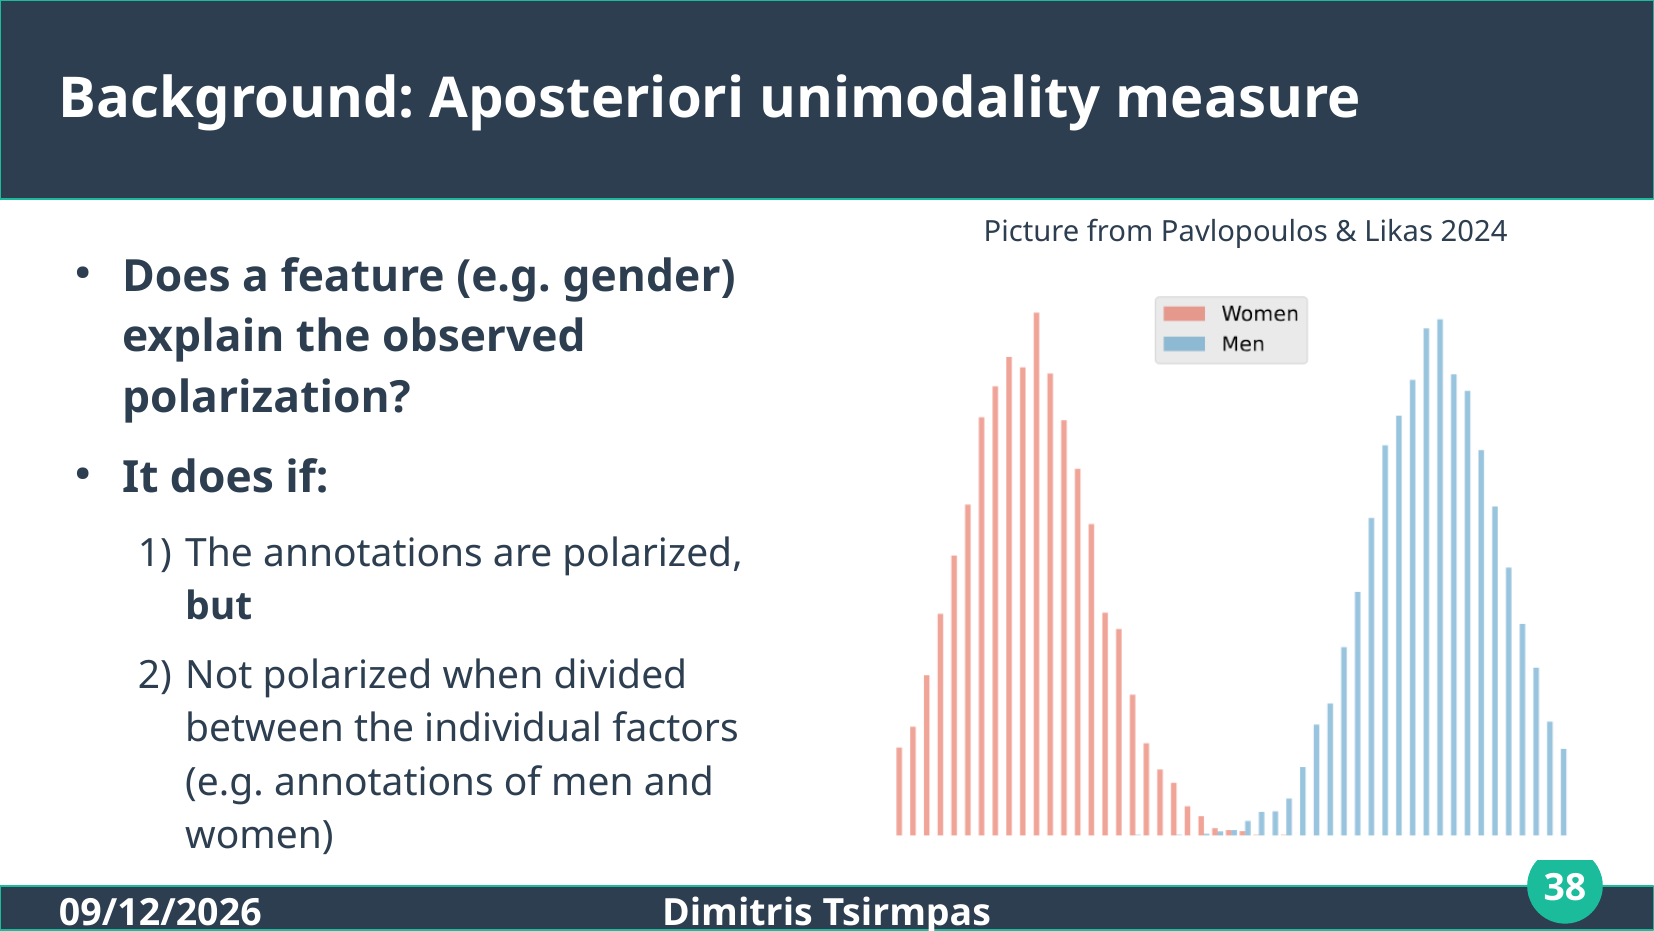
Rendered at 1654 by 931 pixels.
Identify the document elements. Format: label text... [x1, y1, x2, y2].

picture [845, 247, 1595, 860]
title Background: Aposteriori unimodality measure [59, 37, 1595, 155]
text_box Picture from Pavlopoulos & Likas 2024 [968, 202, 1524, 257]
list Does a feature (e.g. gender) explain the observed polarization? It does if: The annotations are polarized, but Not polarized when divided between the individual factors (e.g. annotations of men and women) [59, 243, 809, 864]
